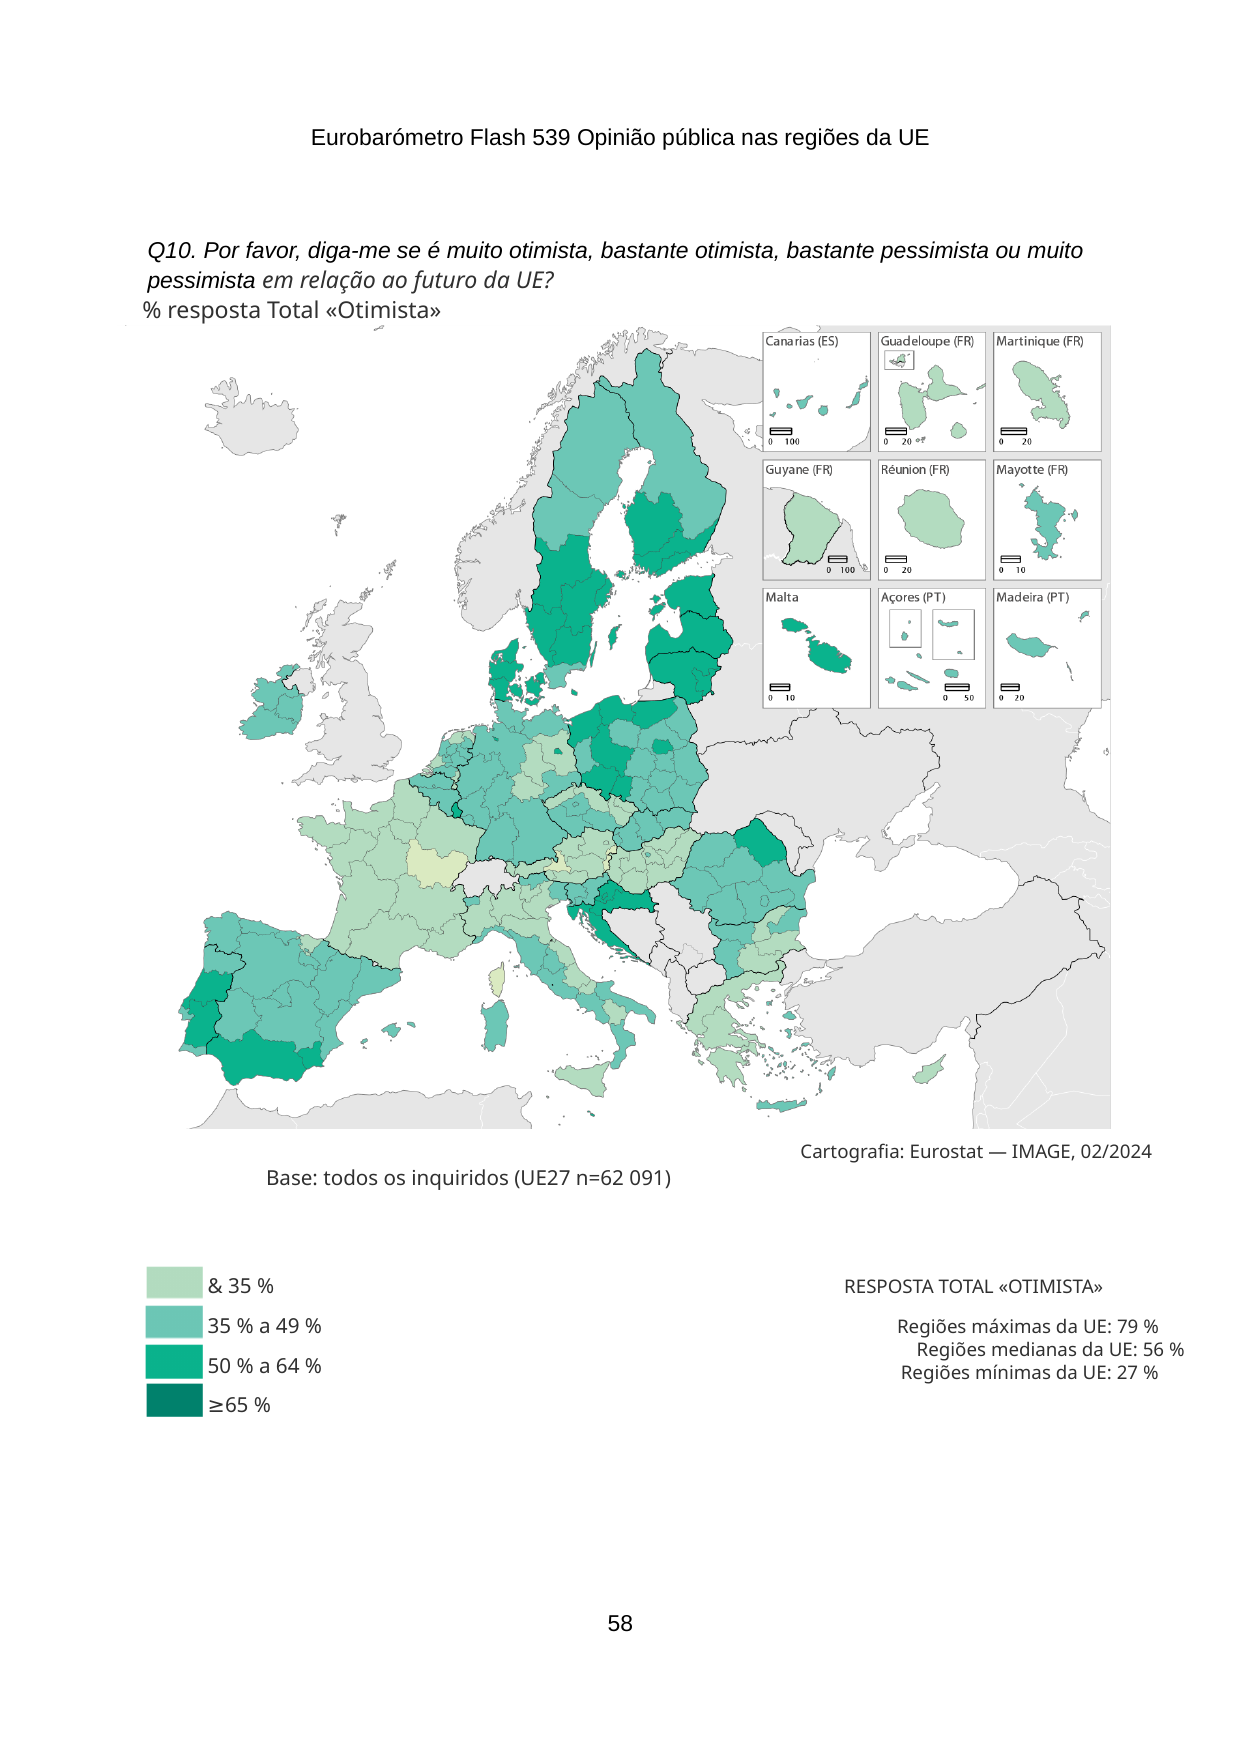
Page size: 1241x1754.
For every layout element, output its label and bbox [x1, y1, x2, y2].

picture [147, 1267, 202, 1299]
picture [117, 321, 1118, 1129]
picture [147, 1384, 202, 1416]
picture [146, 1306, 202, 1339]
picture [146, 1345, 202, 1378]
